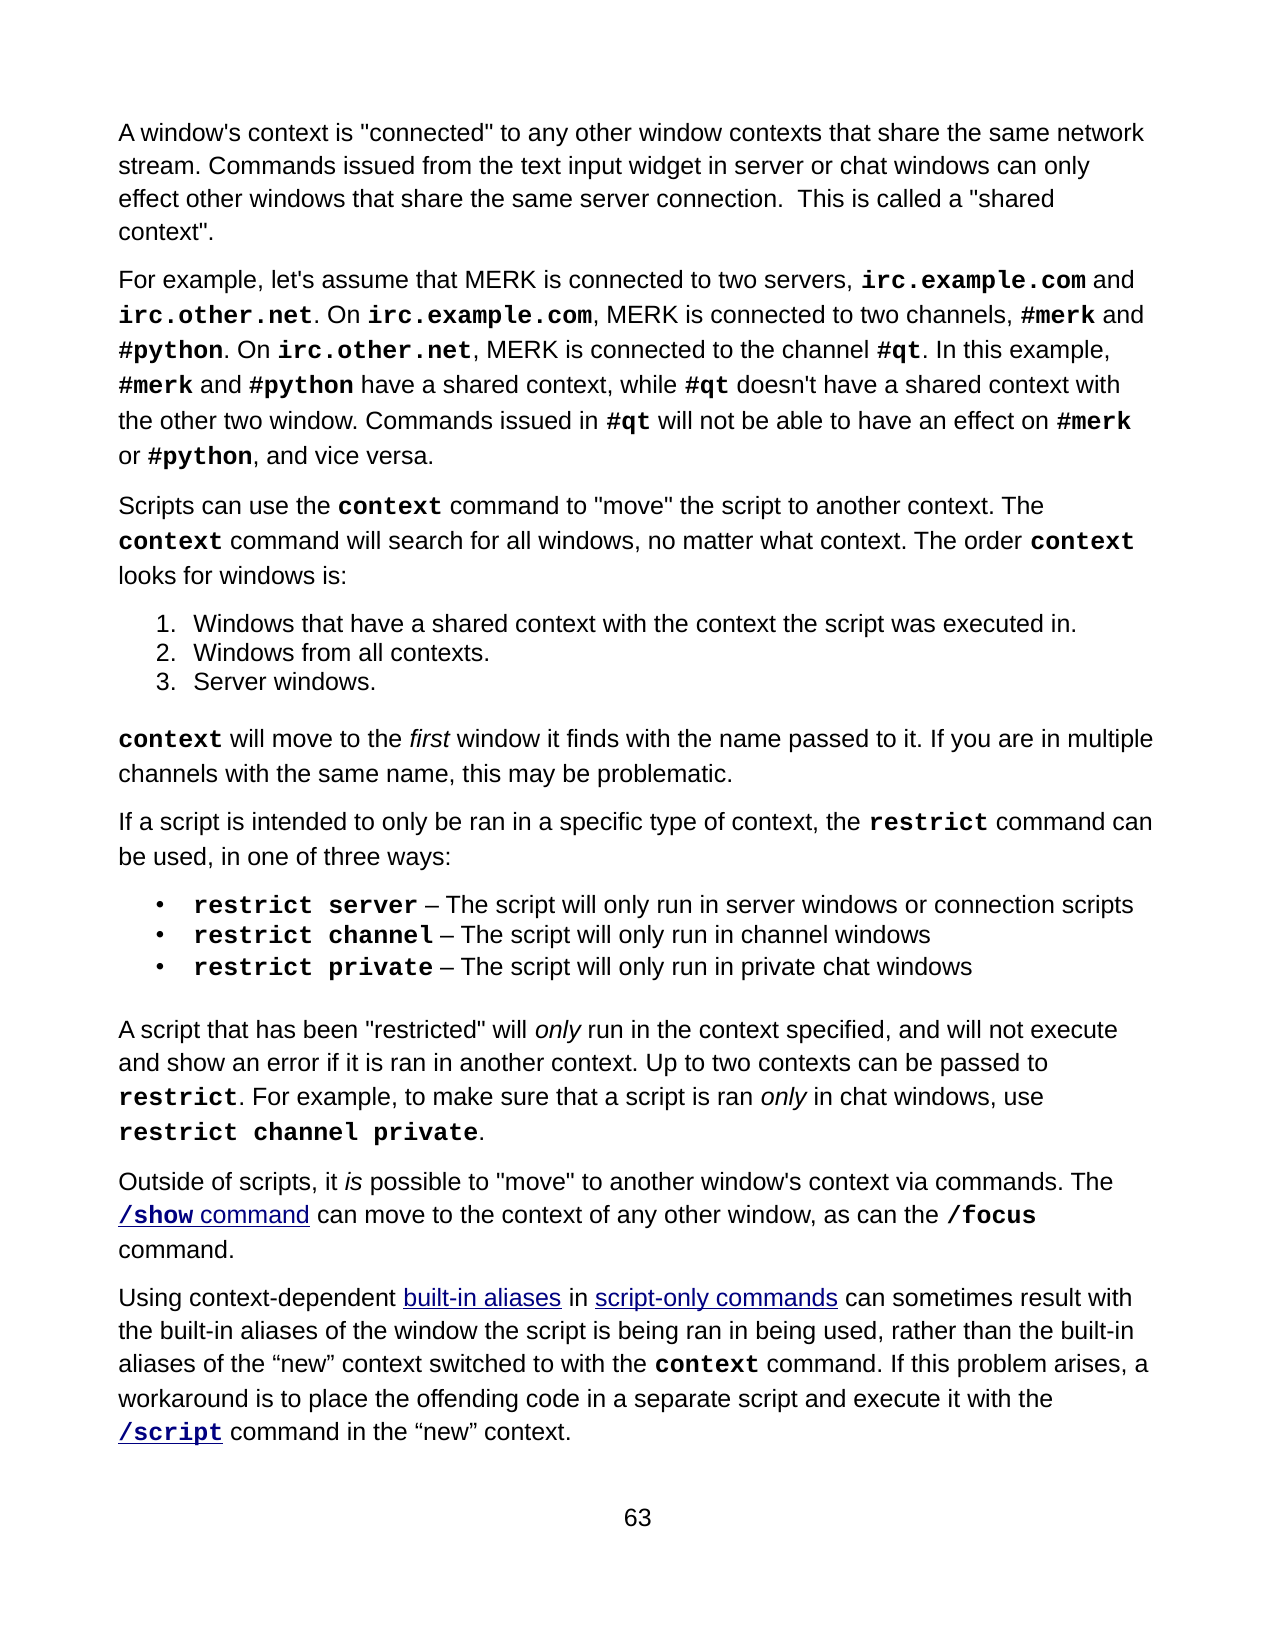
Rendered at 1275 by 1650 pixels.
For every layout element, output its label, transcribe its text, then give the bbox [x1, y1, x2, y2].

list restrict private – The script will only run in private chat windows [156, 951, 1157, 982]
text For example, let's assume that MERK is connected to two servers, irc.example.com and irc.other.net. On irc.example.com, MERK is connected to two channels, #merk and #python. On irc.other.net, MERK is connected to the channel #qt. In this example, #merk and #python have a shared context, while #qt doesn't have a shared context with the other two window. Commands issued in #qt will not be able to have an effect on #merk or #python, and vice versa. [118, 265, 1157, 472]
list restrict channel – The script will only run in channel windows [156, 921, 1157, 951]
list Windows from all contexts. [156, 638, 1157, 666]
text Using context-dependent built-in aliases in script-only commands can sometimes result with the built-in aliases of the window the script is being ran in being used, rather than the built-in aliases of the “new” context switched to with the context command. If this problem arises, a workaround is to place the offending code in a separate script and execute it with the /script command in the “new” context. [118, 1283, 1157, 1448]
list Windows that have a shared context with the context the script was executed in. [156, 609, 1157, 638]
text If a script is intended to only be ran in a specific type of context, the restrict command can be used, in one of three ways: [118, 807, 1157, 871]
text A script that has been "restricted" will only run in the context specified, and will not execute and show an error if it is ran in another context. Up to two contexts can be passed to restrict. For example, to make sure that a script is ran only in chat windows, use restrict channel private. [118, 982, 1157, 1148]
text Scripts can use the context command to "move" the script to another context. The context command will search for all windows, no matter what context. The order context looks for windows is: [118, 491, 1157, 590]
text context will move to the first window it finds with the name passed to it. If you are in multiple channels with the same name, this may be problematic. [118, 724, 1157, 788]
text Outside of scripts, it is possible to "move" to another window's context via commands. The /show command can move to the context of any other window, as can the /focus command. [118, 1167, 1157, 1264]
list Server windows. [156, 666, 1157, 695]
list restrict server – The script will only run in server windows or connection scripts [156, 889, 1157, 921]
text A window's context is "connected" to any other window contexts that share the same network stream. Commands issued from the text input widget in server or chat windows can only effect other windows that share the same server connection. This is called a "shared context". [118, 118, 1157, 246]
